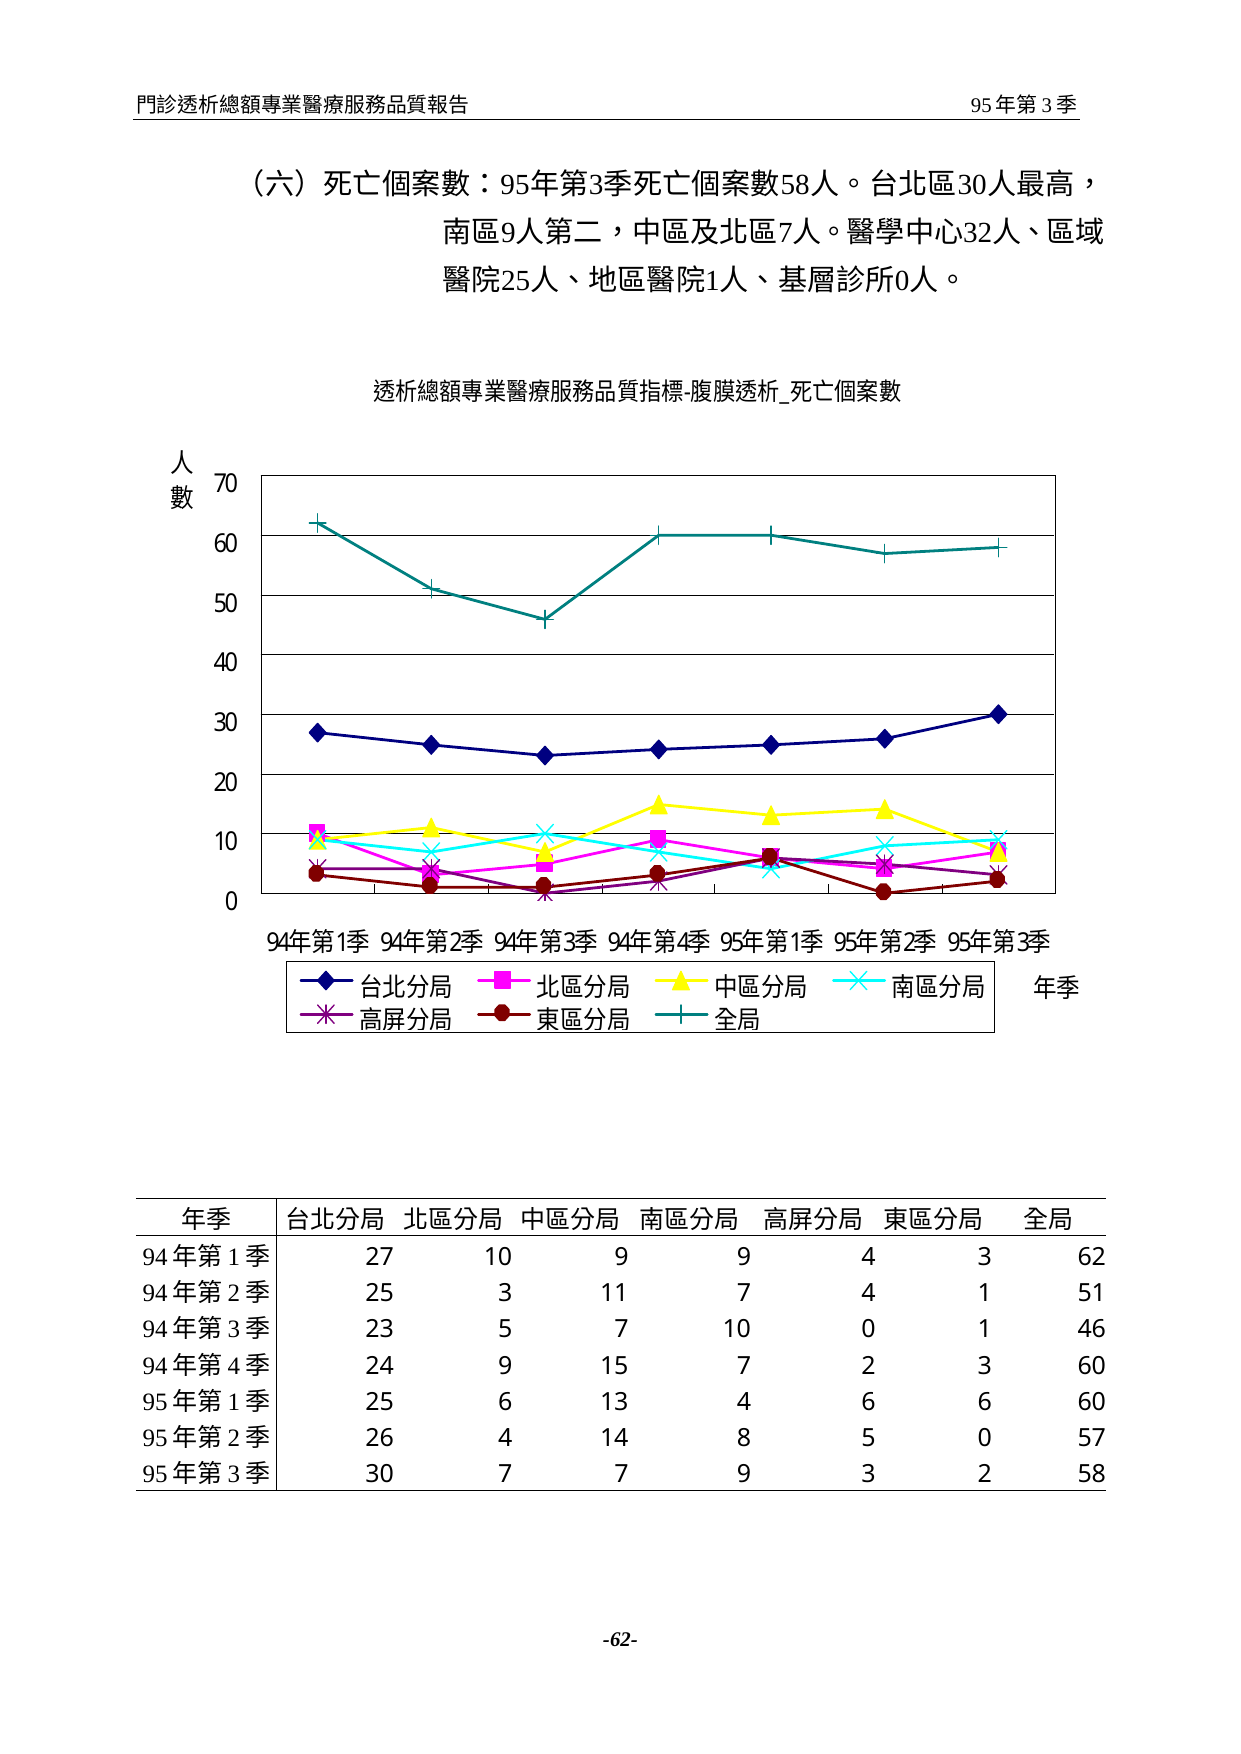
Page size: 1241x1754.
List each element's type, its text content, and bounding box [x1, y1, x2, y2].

table_cell 3 [875, 1236, 992, 1273]
table_cell 6 [875, 1381, 992, 1418]
table_cell 1 [875, 1309, 992, 1345]
table_cell 94年第1季 [136, 1236, 276, 1273]
table_cell 0 [751, 1309, 875, 1345]
table_cell 1 [875, 1273, 992, 1309]
table_cell 7 [628, 1273, 751, 1309]
table_cell 7 [512, 1454, 628, 1490]
table_cell 26 [277, 1418, 394, 1454]
table_cell 57 [992, 1418, 1106, 1454]
table_cell 6 [751, 1381, 875, 1418]
table_cell 5 [394, 1309, 512, 1345]
table_cell 3 [394, 1273, 512, 1309]
table_header 中區分局 [512, 1199, 628, 1235]
table_cell 62 [992, 1236, 1106, 1273]
table_cell 60 [992, 1345, 1106, 1381]
table_cell 9 [628, 1236, 751, 1273]
table_cell 4 [751, 1273, 875, 1309]
table_cell 2 [875, 1454, 992, 1490]
list 死亡個案數：95年第3季死亡個案數58人。台北區30人最高，南區9人第二，中區及北區7人。醫學中心32人、區域醫院25人、地區醫院1人、基層診所0人。 [236, 156, 1104, 300]
table_cell 9 [512, 1236, 628, 1273]
table_cell 9 [394, 1345, 512, 1381]
table_header 年季 [136, 1199, 276, 1235]
table_cell 94年第3季 [136, 1309, 276, 1345]
table_cell 95年第2季 [136, 1418, 276, 1454]
table_cell 51 [992, 1273, 1106, 1309]
table_cell 3 [751, 1454, 875, 1490]
table_cell 13 [512, 1381, 628, 1418]
table_cell 4 [394, 1418, 512, 1454]
table_cell 24 [277, 1345, 394, 1381]
table_cell 7 [512, 1309, 628, 1345]
table_header 東區分局 [875, 1199, 992, 1235]
table_cell 7 [628, 1345, 751, 1381]
table_cell 2 [751, 1345, 875, 1381]
table_header 高屏分局 [751, 1199, 875, 1235]
table_cell 15 [512, 1345, 628, 1381]
table_cell 25 [277, 1273, 394, 1309]
table_cell 46 [992, 1309, 1106, 1345]
table_cell 8 [628, 1418, 751, 1454]
table_cell 23 [277, 1309, 394, 1345]
table_cell 10 [628, 1309, 751, 1345]
table_header 台北分局 [277, 1199, 394, 1235]
table_cell 9 [628, 1454, 751, 1490]
table_cell 7 [394, 1454, 512, 1490]
table_cell 94年第4季 [136, 1345, 276, 1381]
table_cell 94年第2季 [136, 1273, 276, 1309]
table_cell 11 [512, 1273, 628, 1309]
table_header 全局 [992, 1199, 1106, 1235]
table_cell 6 [394, 1381, 512, 1418]
table_cell 30 [277, 1454, 394, 1490]
table_header 南區分局 [628, 1199, 751, 1235]
table_cell 60 [992, 1381, 1106, 1418]
table_cell 3 [875, 1345, 992, 1381]
table_cell 4 [751, 1236, 875, 1273]
table_cell 95年第3季 [136, 1454, 276, 1490]
table_cell 27 [277, 1236, 394, 1273]
table_cell 95年第1季 [136, 1381, 276, 1418]
table_cell 5 [751, 1418, 875, 1454]
table_header 北區分局 [394, 1199, 512, 1235]
table_cell 25 [277, 1381, 394, 1418]
table_cell 4 [628, 1381, 751, 1418]
table_cell 58 [992, 1454, 1106, 1490]
table_cell 10 [394, 1236, 512, 1273]
table_cell 0 [875, 1418, 992, 1454]
table_cell 14 [512, 1418, 628, 1454]
